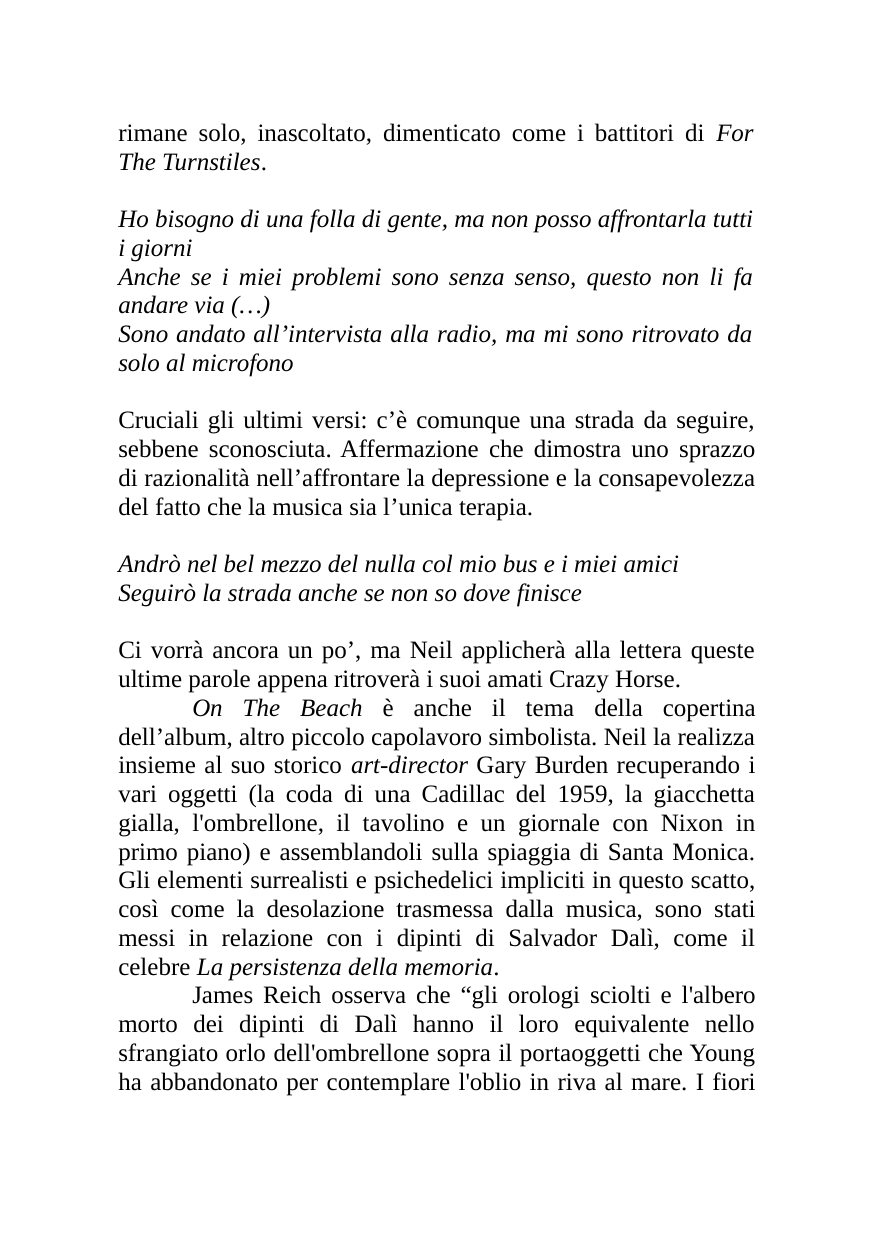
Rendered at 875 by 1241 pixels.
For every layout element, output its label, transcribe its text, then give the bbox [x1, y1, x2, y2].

text Sono andato all’intervista alla radio, ma mi sono ritrovato da solo al microfono [118, 319, 756, 377]
text Anche se i miei problemi sono senza senso, questo non li fa andare via (…) [118, 262, 756, 319]
text Andrò nel bel mezzo del nulla col mio bus e i miei amici [118, 549, 756, 578]
text Cruciali gli ultimi versi: c’è comunque una strada da seguire, sebbene sconosciuta. Affermazione che dimostra uno sprazzo di razionalità nell’affrontare la depressione e la consapevolezza del fatto che la musica sia l’unica terapia. [118, 406, 756, 521]
text rimane solo, inascoltato, dimenticato come i battitori di For The Turnstiles. [118, 118, 756, 176]
text Seguirò la strada anche se non so dove finisce [118, 578, 756, 607]
text James Reich osserva che “gli orologi sciolti e l'albero morto dei dipinti di Dalì hanno il loro equivalente nello sfrangiato orlo dell'ombrellone sopra il portaoggetti che Young ha abbandonato per contemplare l'oblio in riva al mare. I fiori [118, 981, 756, 1096]
text On The Beach è anche il tema della copertina dell’album, altro piccolo capolavoro simbolista. Neil la realizza insieme al suo storico art-director Gary Burden recuperando i vari oggetti (la coda di una Cadillac del 1959, la giacchetta gialla, l'ombrellone, il tavolino e un giornale con Nixon in primo piano) e assemblandoli sulla spiaggia di Santa Monica. Gli elementi surrealisti e psichedelici impliciti in questo scatto, così come la desolazione trasmessa dalla musica, sono stati messi in relazione con i dipinti di Salvador Dalì, come il celebre La persistenza della memoria. [118, 693, 756, 981]
text Ci vorrà ancora un po’, ma Neil applicherà alla lettera queste ultime parole appena ritroverà i suoi amati Crazy Horse. [118, 636, 756, 693]
text Ho bisogno di una folla di gente, ma non posso affrontarla tutti i giorni [118, 204, 756, 262]
